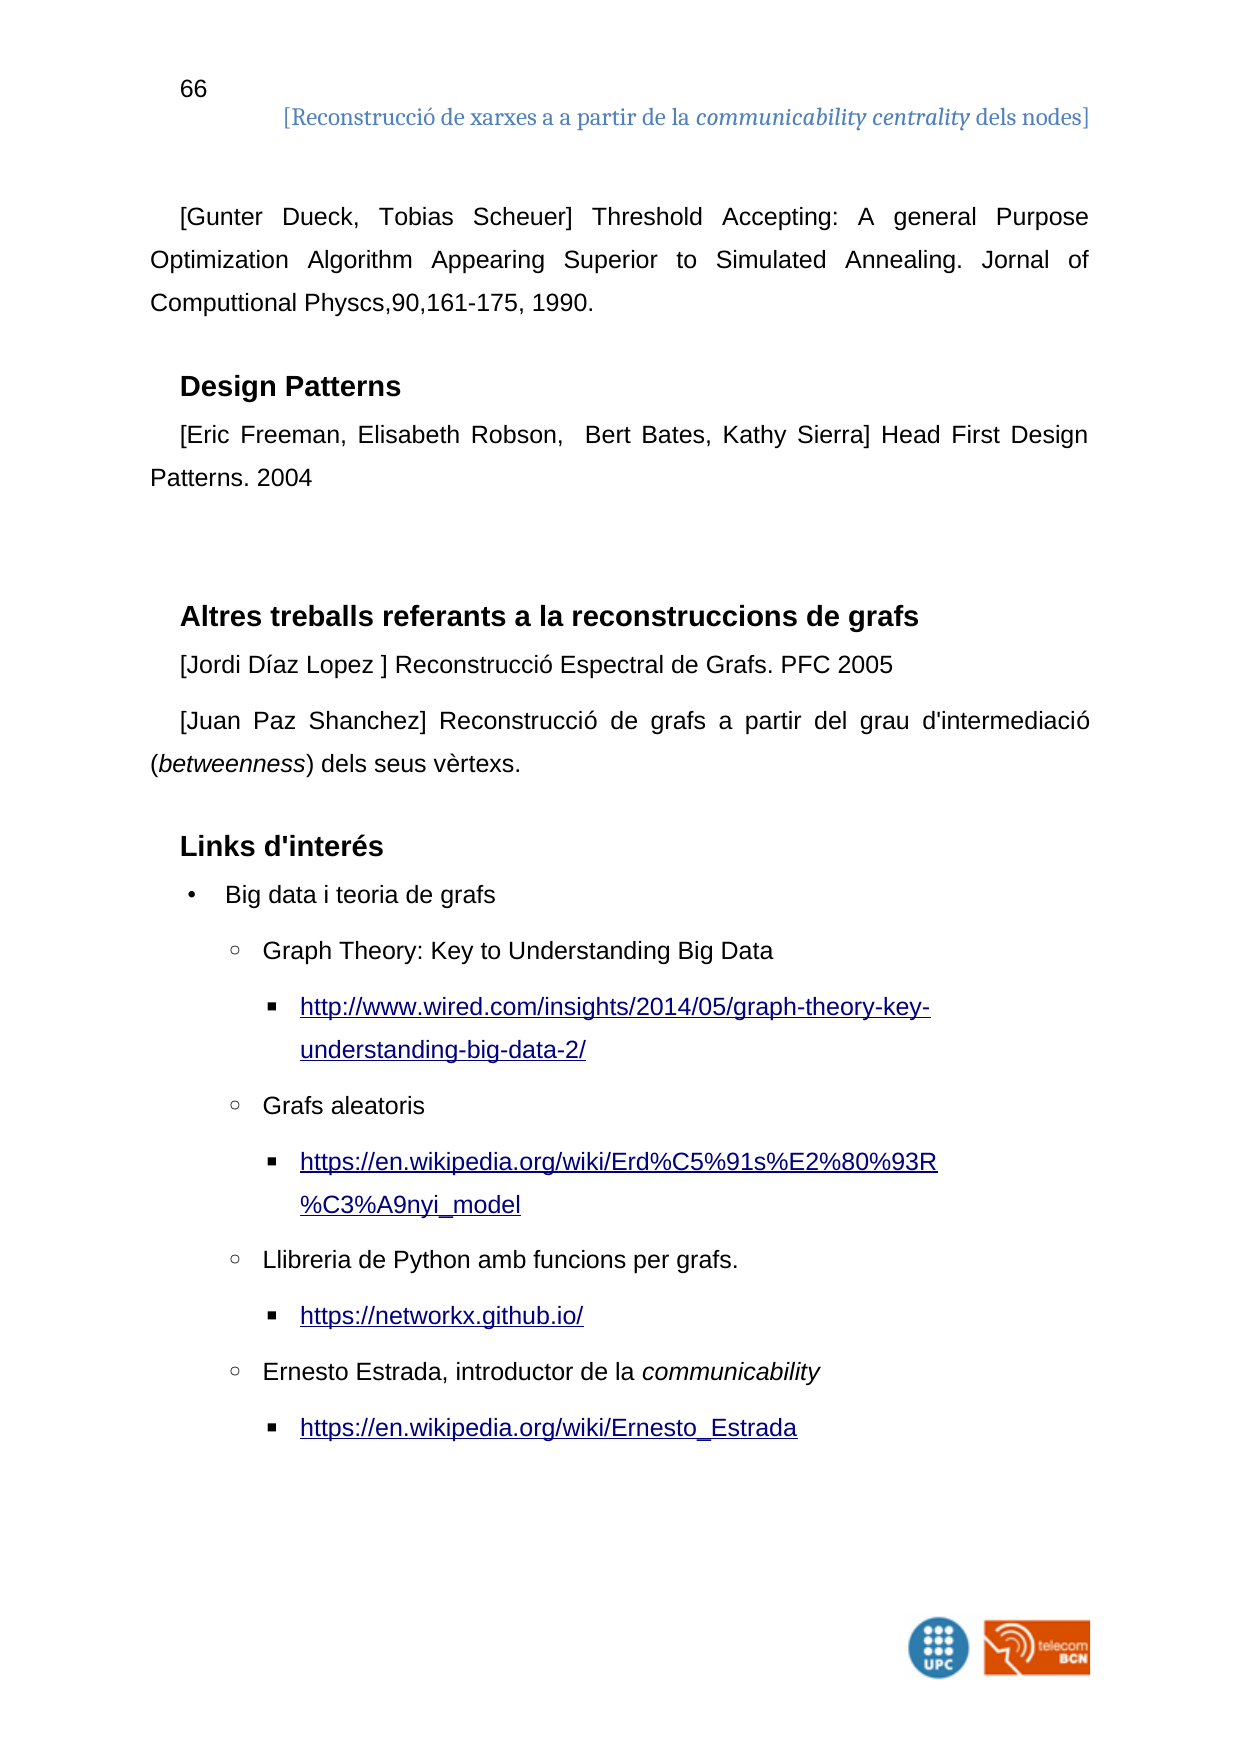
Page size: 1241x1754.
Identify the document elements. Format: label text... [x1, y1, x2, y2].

list https://networkx.github.io/ [262, 1301, 1090, 1330]
text [Eric Freeman, Elisabeth Robson, Bert Bates, Kathy Sierra] Head First Design Patterns. 2004 [150, 419, 1090, 491]
list https://en.wikipedia.org/wiki/Erd%C5%91s%E2%80%93R%C3%A9nyi_model [262, 1146, 1090, 1218]
list Llibreria de Python amb funcions per grafs. [225, 1245, 1090, 1274]
list http://www.wired.com/insights/2014/05/graph-theory-key-understanding-big-data-2/ [262, 992, 1090, 1064]
picture [904, 1614, 1091, 1681]
list Grafs aleatoris [225, 1091, 1090, 1119]
subtitle Links d'interés [150, 829, 1090, 863]
text [Gunter Dueck, Tobias Scheuer] Threshold Accepting: A general Purpose Optimization Algorithm Appearing Superior to Simulated Annealing. Jornal of Computtional Physcs,90,161-175, 1990. [150, 202, 1090, 317]
list Graph Theory: Key to Understanding Big Data [225, 936, 1090, 965]
list Ernesto Estrada, introductor de la communicability [225, 1357, 1090, 1386]
text [Jordi Díaz Lopez ] Reconstrucció Espectral de Grafs. PFC 2005 [150, 650, 1090, 679]
subtitle Altres treballs referants a la reconstruccions de grafs [150, 599, 1090, 632]
list Big data i teoria de grafs [187, 880, 1090, 909]
text [Juan Paz Shanchez] Reconstrucció de grafs a partir del grau d'intermediació (betweenness) dels seus vèrtexs. [150, 706, 1090, 777]
list https://en.wikipedia.org/wiki/Ernesto_Estrada [262, 1412, 1090, 1441]
subtitle Design Patterns [150, 368, 1090, 402]
